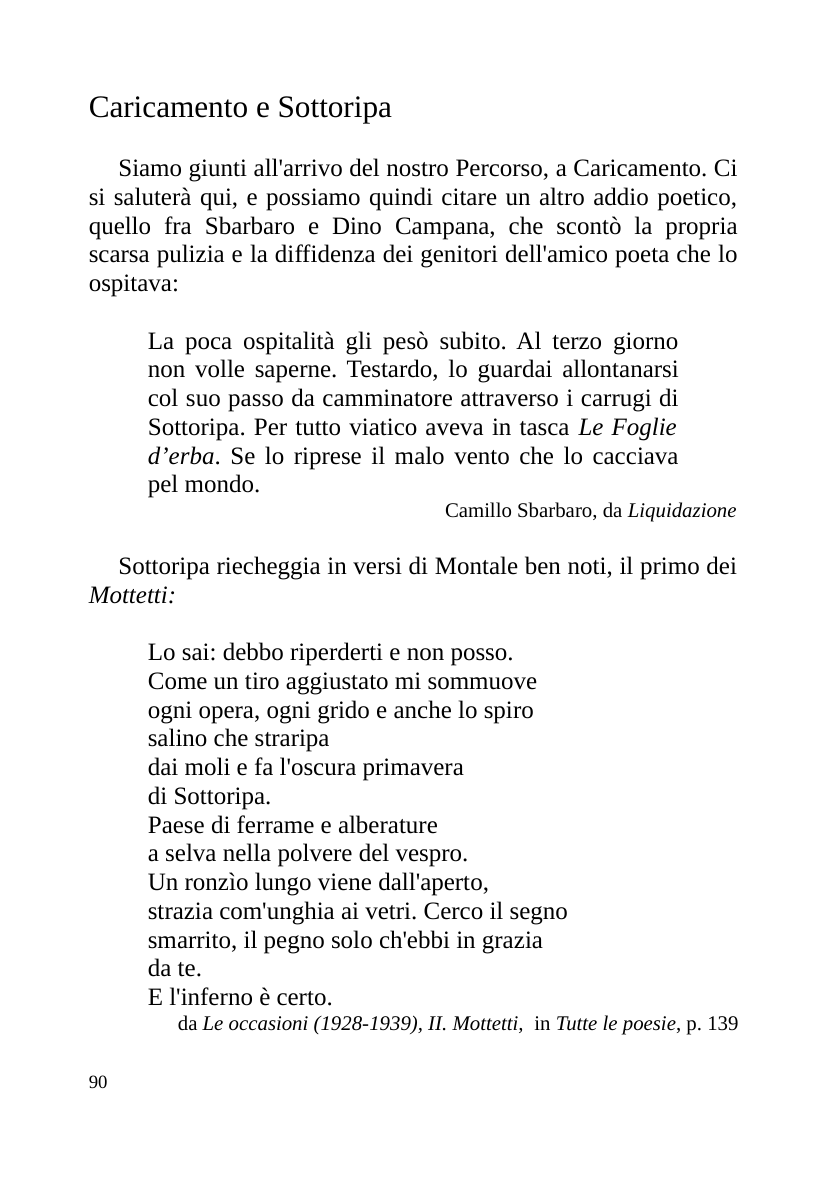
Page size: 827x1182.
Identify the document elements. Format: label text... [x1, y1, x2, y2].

text Lo sai: debbo riperderti e non posso. Come un tiro aggiustato mi sommuove ogni opera, ogni grido e anche lo spiro salino che straripa dai moli e fa l'oscura primavera di Sottoripa. [148, 637, 679, 810]
text Siamo giunti all'arrivo del nostro Percorso, a Caricamento. Ci si saluterà qui, e possiamo quindi citare un altro addio poetico, quello fra Sbarbaro e Dino Campana, che scontò la propria scarsa pulizia e la diffidenza dei genitori dell'amico poeta che lo ospitava: [88, 153, 738, 297]
subtitle Caricamento e Sottoripa [88, 88, 738, 124]
text da Le occasioni (1928-1939), II. Mottetti, in Tutte le poesie, p. 139 [88, 1011, 738, 1035]
text Paese di ferrame e alberature a selva nella polvere del vespro. Un ronzìo lungo viene dall'aperto, strazia com'unghia ai vetri. Cerco il segno smarrito, il pegno solo ch'ebbi in grazia da te. E l'inferno è certo. [148, 810, 679, 1011]
text La poca ospitalità gli pesò subito. Al terzo giorno non volle saperne. Testardo, lo guardai allontanarsi col suo passo da camminatore attraverso i carrugi di Sottoripa. Per tutto viatico aveva in tasca Le Foglie d’erba. Se lo riprese il malo vento che lo cacciava pel mondo. [148, 326, 679, 498]
text Sottoripa riecheggia in versi di Montale ben noti, il primo dei Mottetti: [88, 551, 738, 608]
text Camillo Sbarbaro, da Liquidazione [88, 498, 738, 522]
